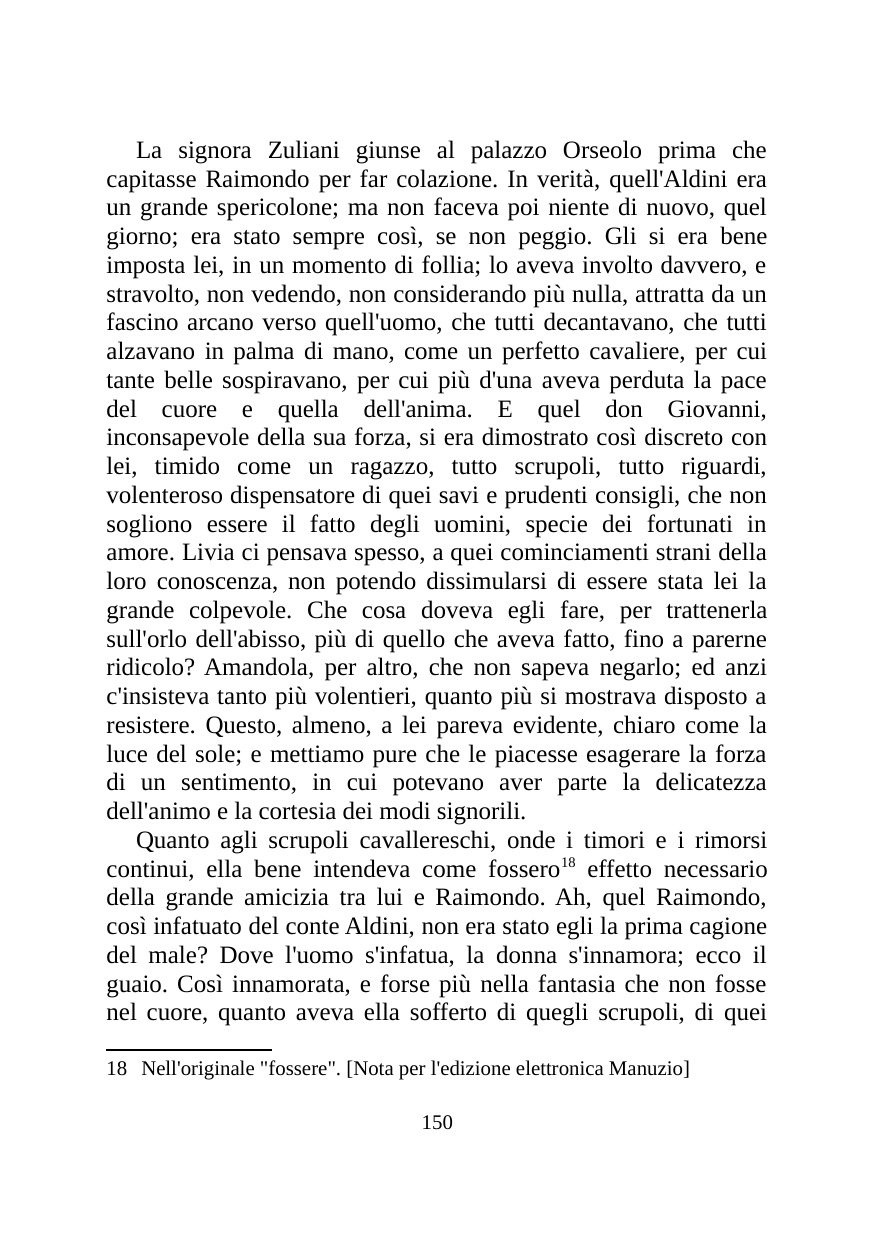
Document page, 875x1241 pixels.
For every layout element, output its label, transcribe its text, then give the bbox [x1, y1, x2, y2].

text La signora Zuliani giunse al palazzo Orseolo prima che capitasse Raimondo per far colazione. In verità, quell'Aldini era un grande spericolone; ma non faceva poi niente di nuovo, quel giorno; era stato sempre così, se non peggio. Gli si era bene imposta lei, in un momento di follia; lo aveva involto davvero, e stravolto, non vedendo, non considerando più nulla, attratta da un fascino arcano verso quell'uomo, che tutti decantavano, che tutti alzavano in palma di mano, come un perfetto cavaliere, per cui tante belle sospiravano, per cui più d'una aveva perduta la pace del cuore e quella dell'anima. E quel don Giovanni, inconsapevole della sua forza, si era dimostrato così discreto con lei, timido come un ragazzo, tutto scrupoli, tutto riguardi, volenteroso dispensatore di quei savi e prudenti consigli, che non sogliono essere il fatto degli uomini, specie dei fortunati in amore. Livia ci pensava spesso, a quei cominciamenti strani della loro conoscenza, non potendo dissimularsi di essere stata lei la grande colpevole. Che cosa doveva egli fare, per trattenerla sull'orlo dell'abisso, più di quello che aveva fatto, fino a parerne ridicolo? Amandola, per altro, che non sapeva negarlo; ed anzi c'insisteva tanto più volentieri, quanto più si mostrava disposto a resistere. Questo, almeno, a lei pareva evidente, chiaro come la luce del sole; e mettiamo pure che le piacesse esagerare la forza di un sentimento, in cui potevano aver parte la delicatezza dell'animo e la cortesia dei modi signorili. [106, 135, 768, 825]
text Nell'originale "fossere". [Nota per l'edizione elettronica Manuzio] [106, 1056, 768, 1080]
text Quanto agli scrupoli cavallereschi, onde i timori e i rimorsi continui, ella bene intendeva come fossero effetto necessario della grande amicizia tra lui e Raimondo. Ah, quel Raimondo, così infatuato del conte Aldini, non era stato egli la prima cagione del male? Dove l'uomo s'infatua, la donna s'innamora; ecco il guaio. Così innamorata, e forse più nella fantasia che non fosse nel cuore, quanto aveva ella sofferto di quegli scrupoli, di quei [106, 825, 768, 1026]
